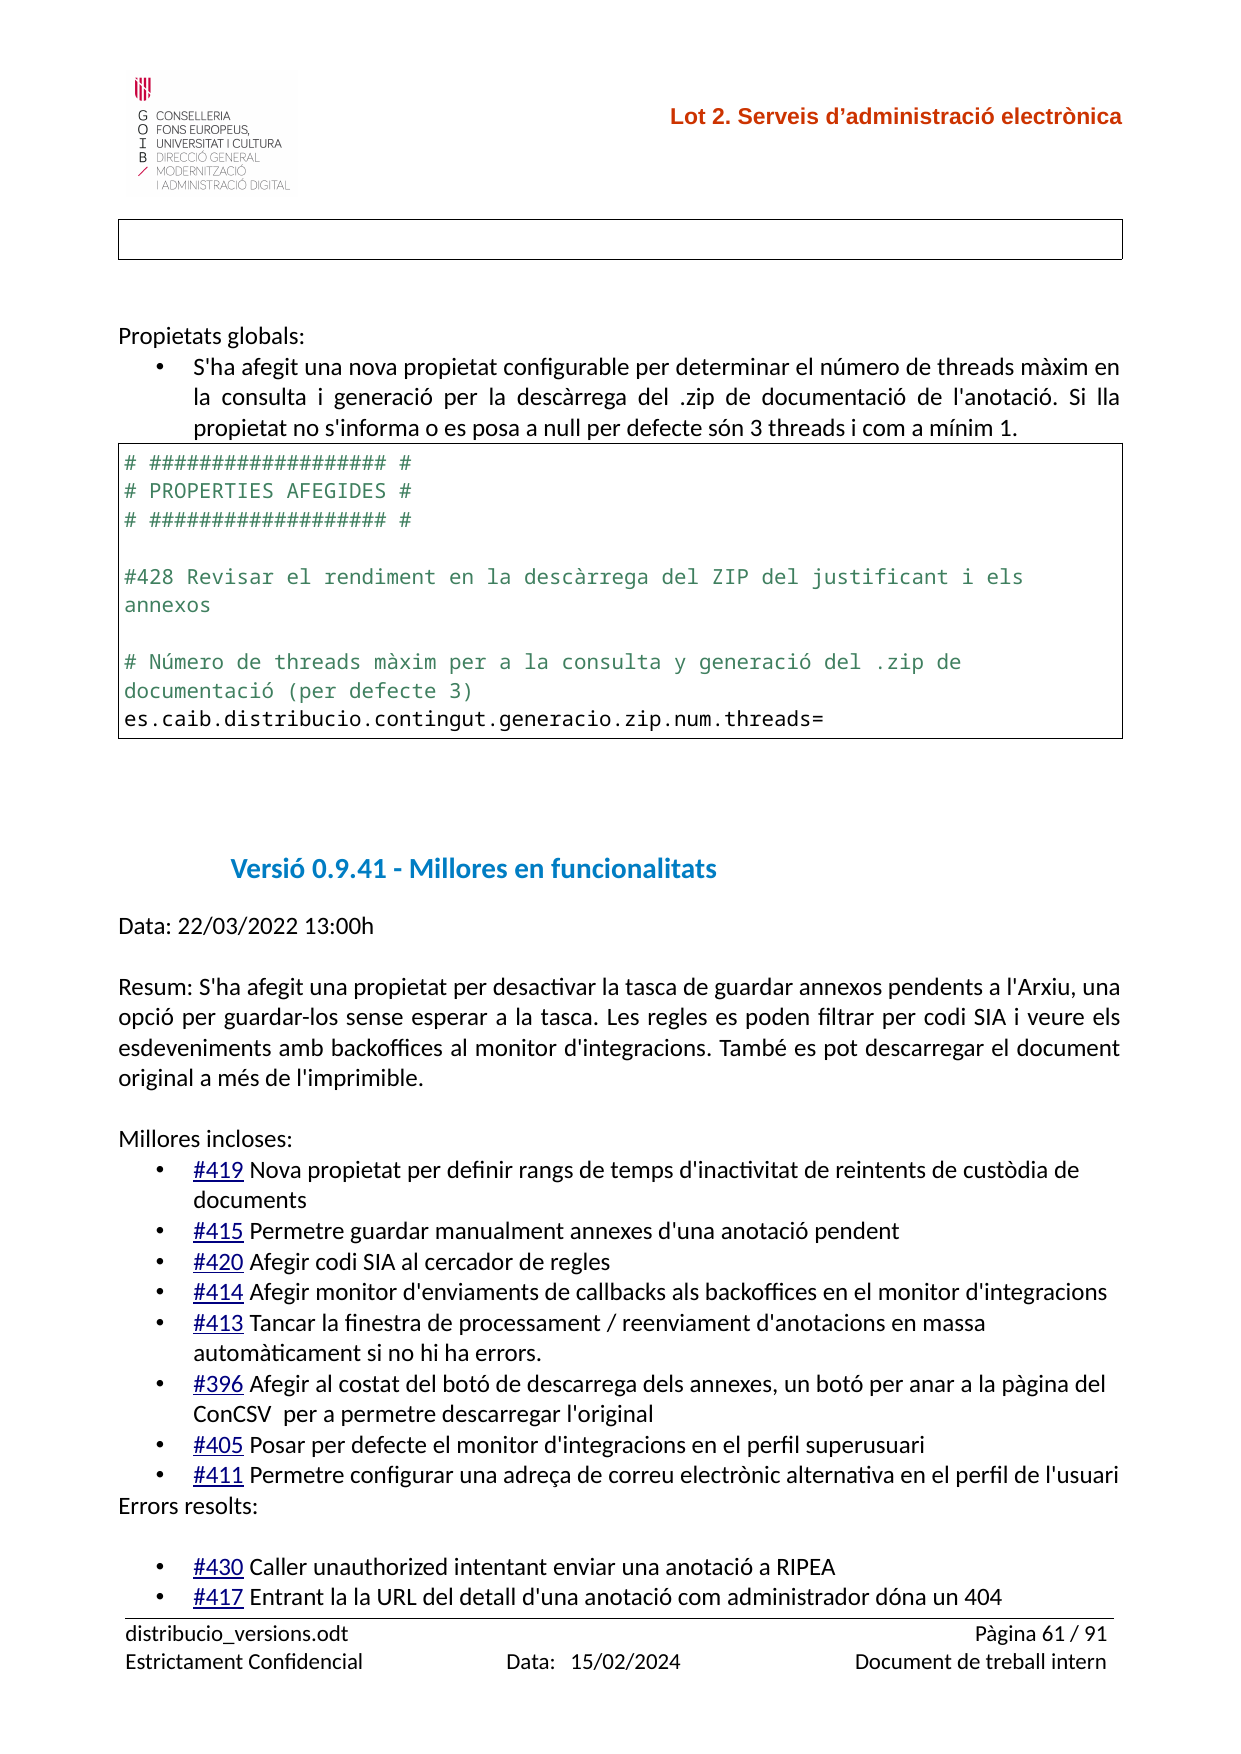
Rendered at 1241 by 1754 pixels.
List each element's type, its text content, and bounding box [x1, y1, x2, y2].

list #419 Nova propietat per definir rangs de temps d'inactivitat de reintents de custòdia de documents [156, 1154, 1122, 1215]
picture [126, 70, 299, 197]
list #415 Permetre guardar manualment annexes d'una anotació pendent [156, 1215, 1122, 1246]
list #411 Permetre configurar una adreça de correu electrònic alternativa en el perfil de l'usuari [156, 1459, 1122, 1490]
text Resum: S'ha afegit una propietat per desactivar la tasca de guardar annexos pendents a l'Arxiu, una opció per guardar-los sense esperar a la tasca. Les regles es poden filtrar per codi SIA i veure els esdeveniments amb backoffices al monitor d'integracions. També es pot descarregar el document original a més de l'imprimible. [118, 971, 1122, 1093]
list #396 Afegir al costat del botó de descarrega dels annexes, un botó per anar a la pàgina del ConCSV per a permetre descarregar l'original [156, 1368, 1122, 1429]
list #430 Caller unauthorized intentant enviar una anotació a RIPEA [156, 1551, 1122, 1581]
text Propietats globals: [118, 320, 1122, 351]
list #413 Tancar la finestra de processament / reenviament d'anotacions en massa automàticament si no hi ha errors. [156, 1307, 1122, 1368]
list #420 Afegir codi SIA al cercador de regles [156, 1246, 1122, 1276]
table_header [119, 220, 1122, 259]
text Data: 22/03/2022 13:00h [118, 910, 1122, 940]
table_header # ################### # # PROPERTIES AFEGIDES # # ################### # #428 Revisar el rendiment en la descàrrega del ZIP del justificant i els annexos # Número de threads màxim per a la consulta y generació del .zip de documentació (per defecte 3) es.caib.distribucio.contingut.generacio.zip.num.threads= [119, 444, 1122, 738]
list #417 Entrant la la URL del detall d'una anotació com administrador dóna un 404 [156, 1581, 1122, 1612]
list S'ha afegit una nova propietat configurable per determinar el número de threads màxim en la consulta i generació per la descàrrega del .zip de documentació de l'anotació. Si lla propietat no s'informa o es posa a null per defecte són 3 threads i com a mínim 1. [156, 351, 1122, 442]
text Millores incloses: [118, 1123, 1122, 1154]
list #414 Afegir monitor d'enviaments de callbacks als backoffices en el monitor d'integracions [156, 1276, 1122, 1307]
text Errors resolts: [118, 1490, 1122, 1520]
list #405 Posar per defecte el monitor d'integracions en el perfil superusuari [156, 1429, 1122, 1459]
subtitle Versió 0.9.41 - Millores en funcionalitats [153, 851, 1122, 886]
